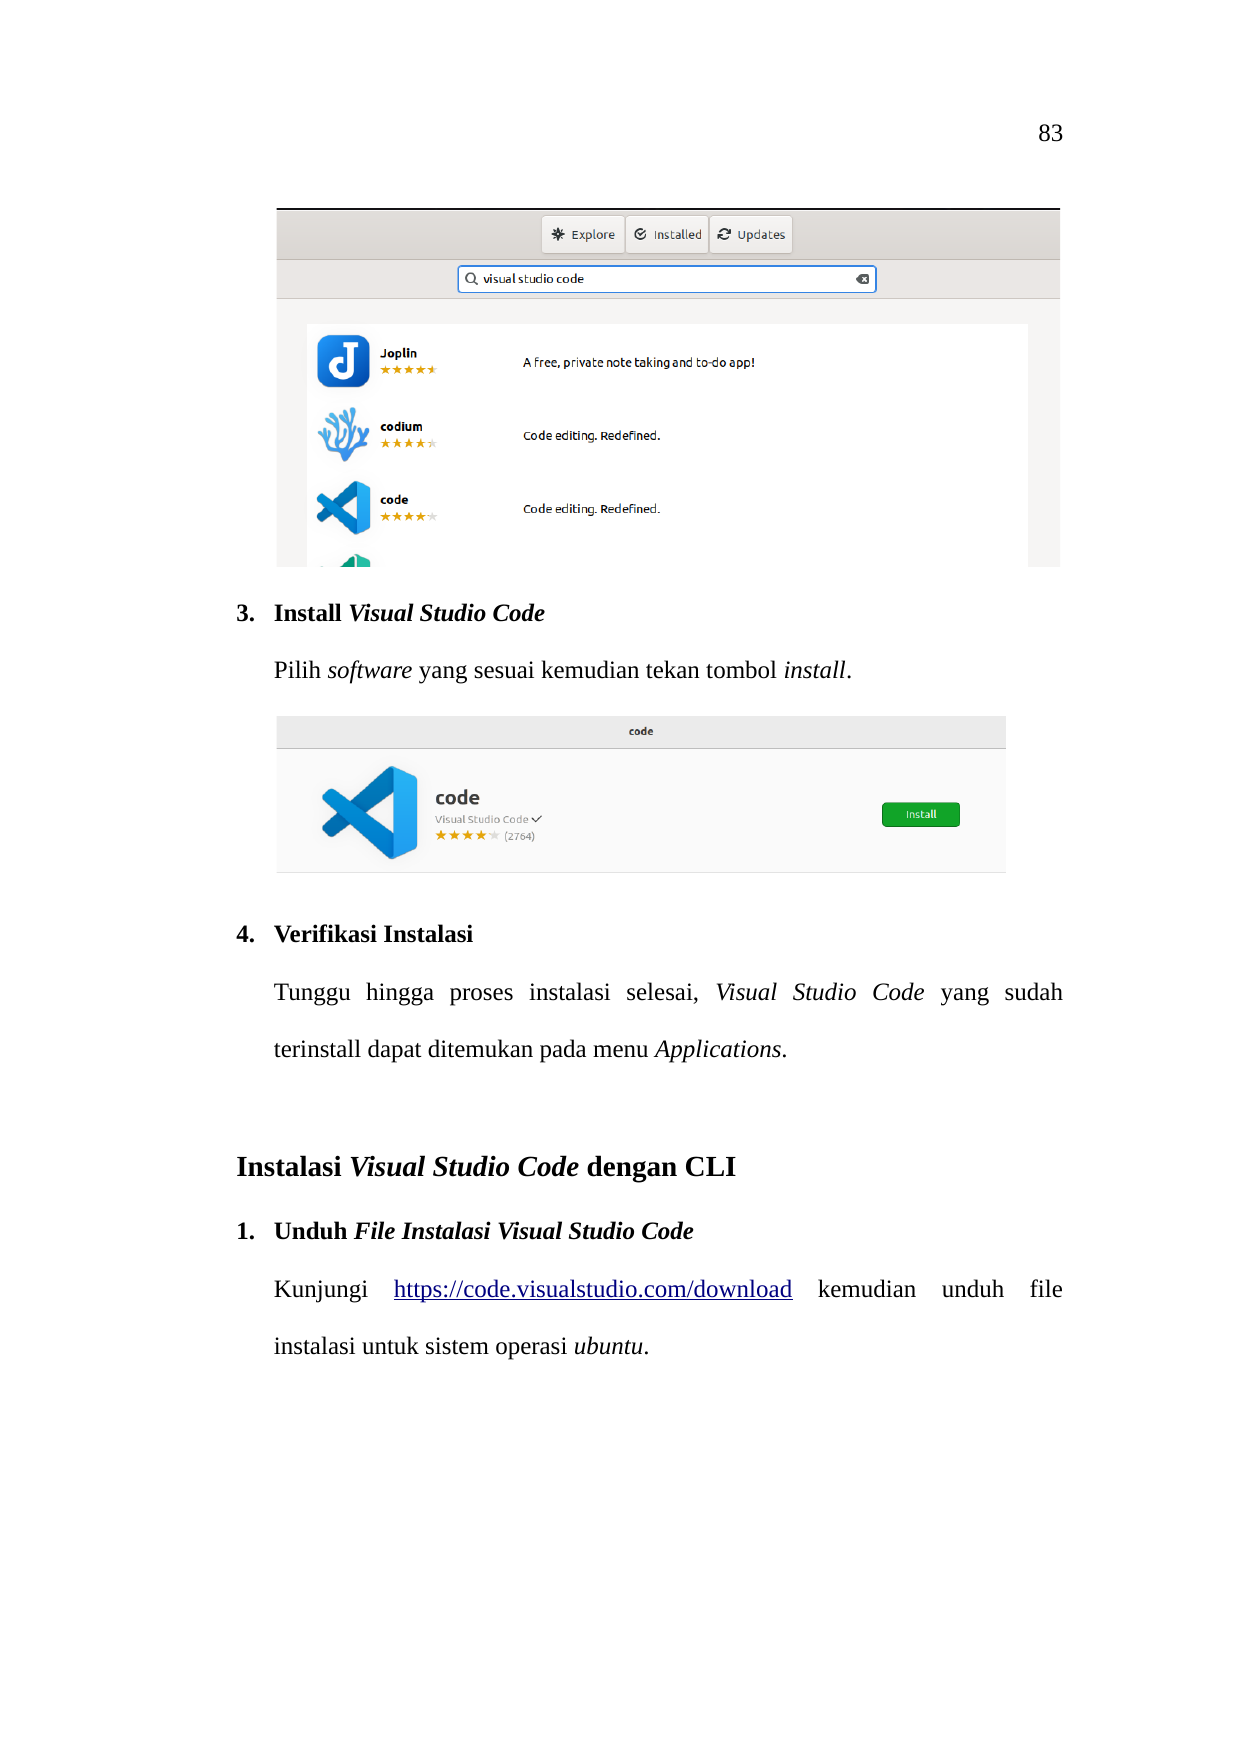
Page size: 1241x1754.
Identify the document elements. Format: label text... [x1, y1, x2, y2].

list Tunggu hingga proses instalasi selesai, Visual Studio Code yang sudah terinstall dapat ditemukan pada menu Applications. [236, 977, 1063, 1063]
picture [276, 716, 1006, 730]
list Unduh File Instalasi Visual Studio Code [236, 1216, 1063, 1245]
picture [276, 208, 1060, 567]
list Kunjungi https://code.visualstudio.com/download kemudian unduh file instalasi untuk sistem operasi ubuntu. [236, 1274, 1063, 1360]
list Pilih software yang sesuai kemudian tekan tombol install. [236, 656, 1063, 684]
list Verifikasi Instalasi [236, 919, 1063, 948]
list Install Visual Studio Code [236, 598, 1063, 627]
text Instalasi Visual Studio Code dengan CLI [236, 1149, 1063, 1183]
